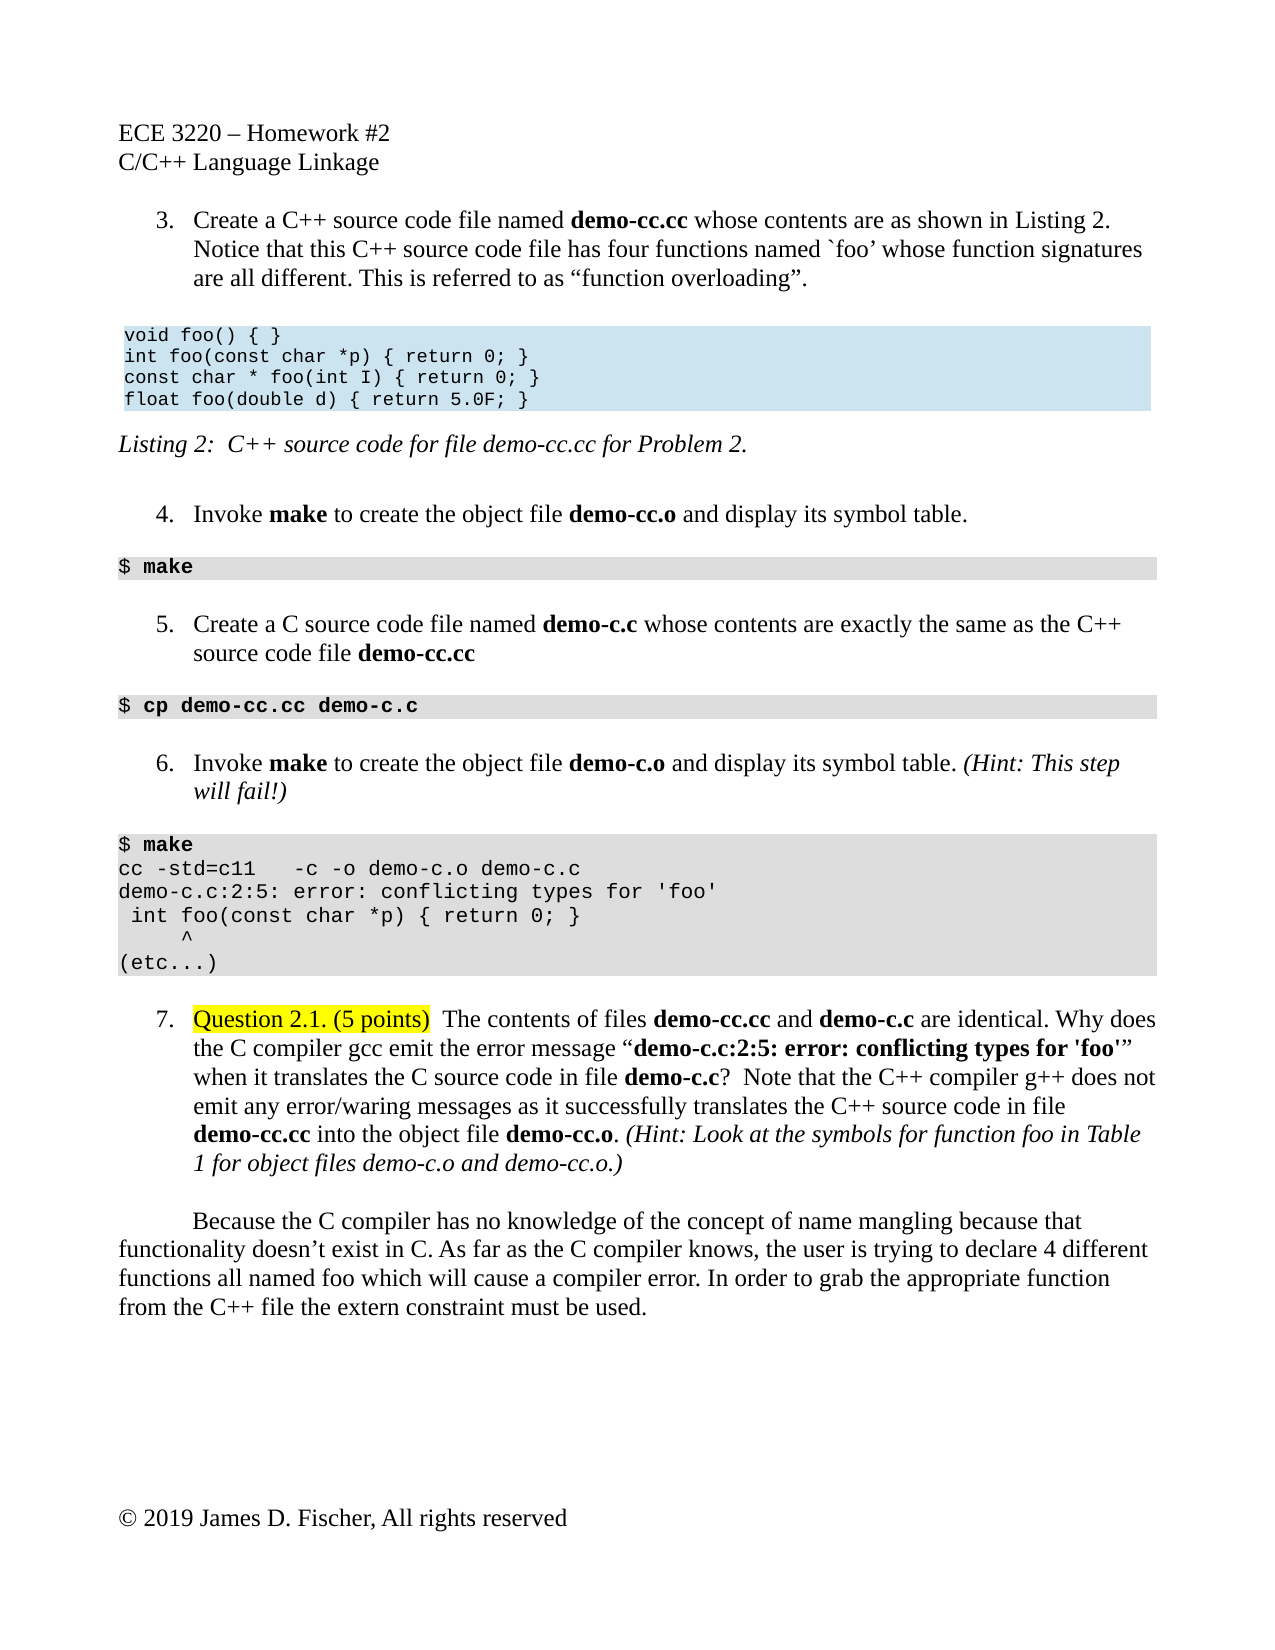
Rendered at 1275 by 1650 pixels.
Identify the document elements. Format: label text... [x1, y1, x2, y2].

text $ make [118, 557, 1157, 580]
text ^ [118, 928, 1157, 952]
text Because the C compiler has no knowledge of the concept of name mangling because that functionality doesn’t exist in C. As far as the C compiler knows, the user is trying to declare 4 different functions all named foo which will cause a compiler error. In order to grab the appropriate function from the C++ file the extern constraint must be used. [118, 1206, 1157, 1321]
list Question 2.1. (5 points) The contents of files demo-cc.cc and demo-c.c are identical. Why does the C compiler gcc emit the error message “demo-c.c:2:5: error: conflicting types for 'foo'” when it translates the C source code in file demo-c.c? Note that the C++ compiler g++ does not emit any error/waring messages as it successfully translates the C++ source code in file demo‑cc.cc into the object file demo-cc.o. (Hint: Look at the symbols for function foo in Table 1 for object files demo-c.o and demo-cc.o.) [156, 1004, 1157, 1177]
list Listing 2: C++ source code for file demo-cc.cc for Problem 2. [118, 429, 1157, 458]
text int foo(const char *p) { return 0; } [118, 905, 1157, 928]
text cc -std=c11 -c -o demo-c.o demo-c.c [118, 857, 1157, 881]
text $ cp demo-cc.cc demo-c.c [118, 695, 1157, 719]
list Create a C source code file named demo-c.c whose contents are exactly the same as the C++ source code file demo-cc.cc [156, 609, 1157, 666]
list Invoke make to create the object file demo-cc.o and display its symbol table. [156, 499, 1157, 528]
text demo-c.c:2:5: error: conflicting types for 'foo' [118, 881, 1157, 905]
table_header void foo() { } int foo(const char *p) { return 0; } const char * foo(int I) { return 0; } float foo(double d) { return 5.0F; } [118, 320, 1157, 417]
text (etc...) [118, 952, 1157, 976]
list Create a C++ source code file named demo-cc.cc whose contents are as shown in Listing 2. Notice that this C++ source code file has four functions named `foo’ whose function signatures are all different. This is referred to as “function overloading”. [156, 205, 1157, 320]
text $ make [118, 834, 1157, 857]
list Invoke make to create the object file demo-c.o and display its symbol table. (Hint: This step will fail!) [156, 748, 1157, 805]
